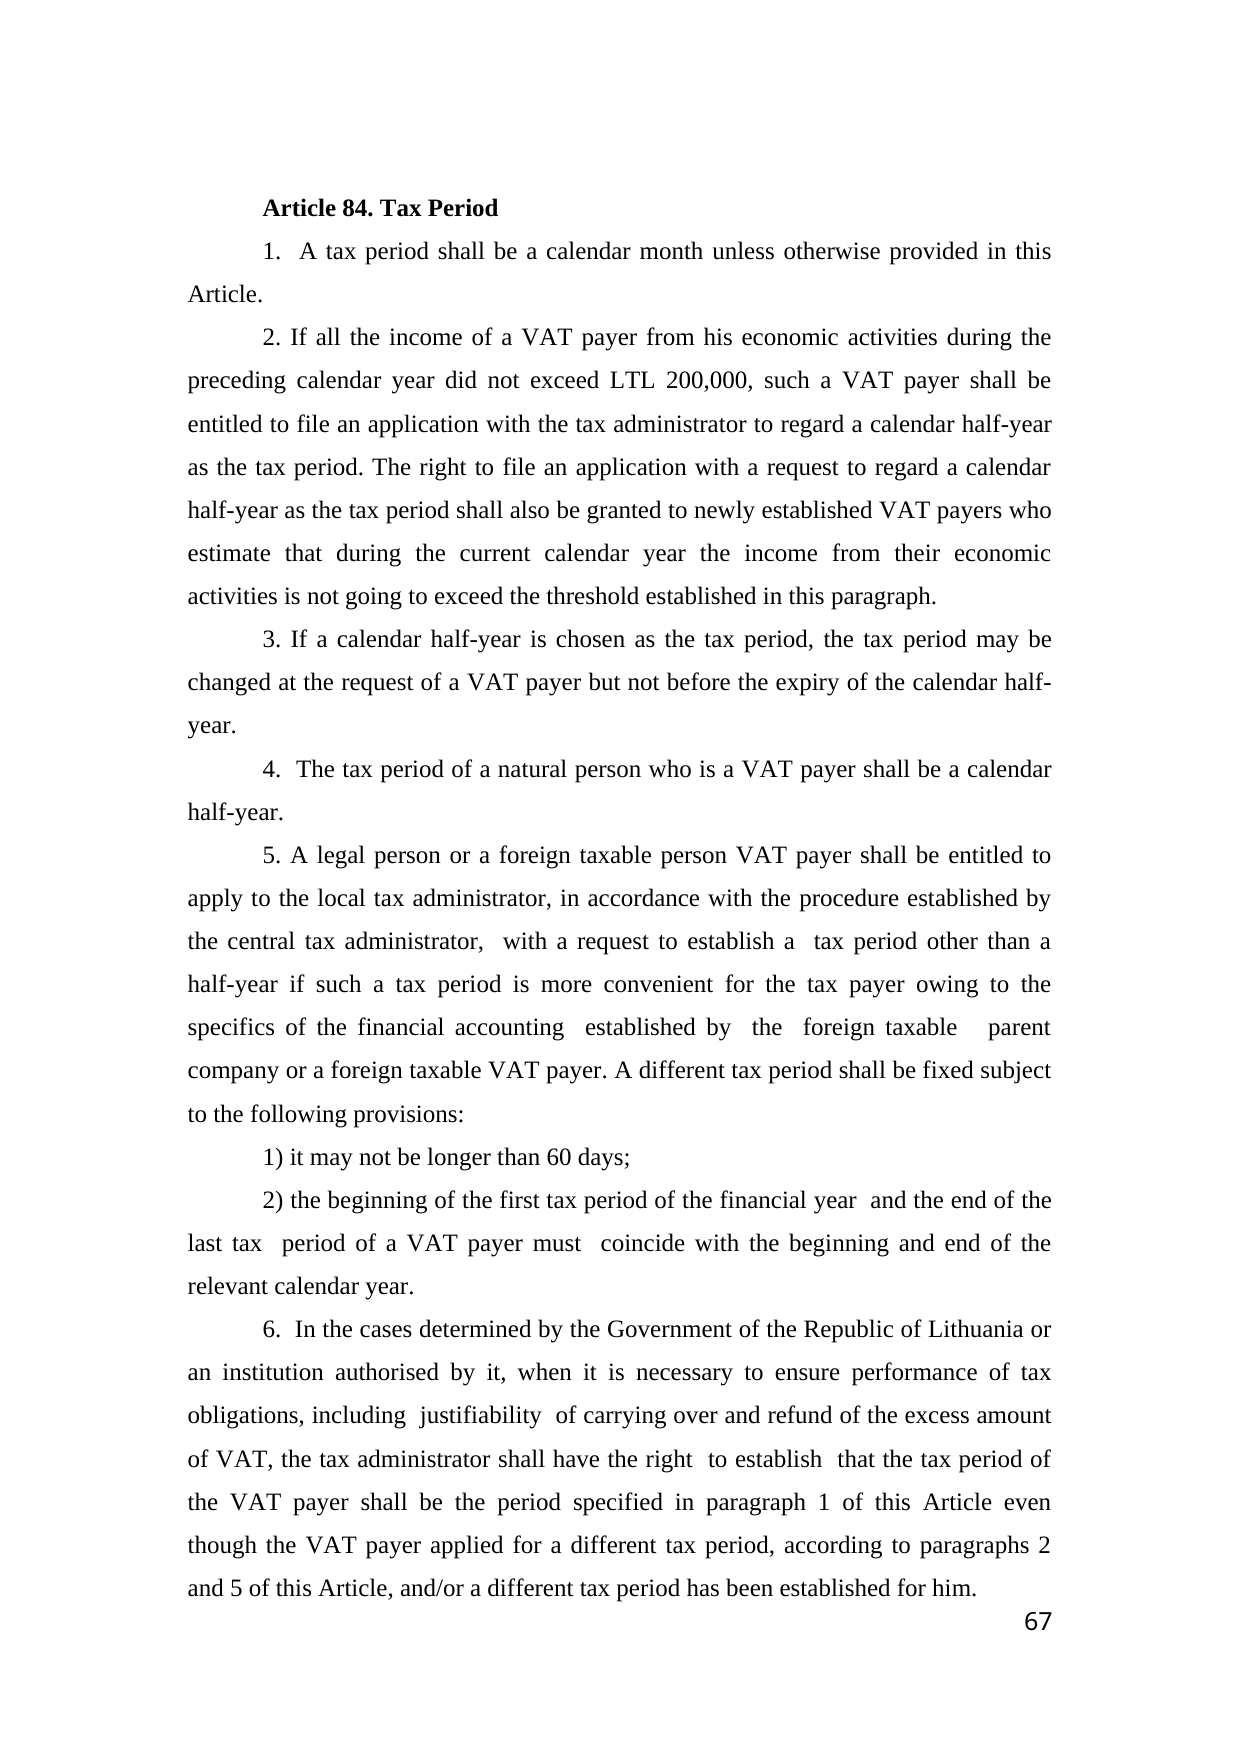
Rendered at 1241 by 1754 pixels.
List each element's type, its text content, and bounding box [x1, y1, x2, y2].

text 5. A legal person or a foreign taxable person VAT payer shall be entitled to apply to the local tax administrator, in accordance with the procedure established by the central tax administrator, with a request to establish a tax period other than a half-year if such a tax period is more convenient for the tax payer owing to the specifics of the financial accounting established by the foreign taxable parent company or a foreign taxable VAT payer. A different tax period shall be fixed subject to the following provisions: [187, 840, 1053, 1127]
text 6. In the cases determined by the Government of the Republic of Lithuania or an institution authorised by it, when it is necessary to ensure performance of tax obligations, including justifiability of carrying over and refund of the excess amount of VAT, the tax administrator shall have the right to establish that the tax period of the VAT payer shall be the period specified in paragraph 1 of this Article even though the VAT payer applied for a different tax period, according to paragraphs 2 and 5 of this Article, and/or a different tax period has been established for him. [187, 1314, 1053, 1602]
text 1) it may not be longer than 60 days; [187, 1142, 1053, 1171]
text Article 84. Tax Period [187, 193, 1053, 222]
text 2) the beginning of the first tax period of the financial year and the end of the last tax period of a VAT payer must coincide with the beginning and end of the relevant calendar year. [187, 1185, 1053, 1300]
text 1. A tax period shall be a calendar month unless otherwise provided in this Article. [187, 236, 1053, 308]
text 4. The tax period of a natural person who is a VAT payer shall be a calendar half-year. [187, 754, 1053, 826]
text 2. If all the income of a VAT payer from his economic activities during the preceding calendar year did not exceed LTL 200,000, such a VAT payer shall be entitled to file an application with the tax administrator to regard a calendar half-year as the tax period. The right to file an application with a request to regard a calendar half-year as the tax period shall also be granted to newly established VAT payers who estimate that during the current calendar year the income from their economic activities is not going to exceed the threshold established in this paragraph. [187, 322, 1053, 610]
text 3. If a calendar half-year is chosen as the tax period, the tax period may be changed at the request of a VAT payer but not before the expiry of the calendar half- year. [187, 624, 1053, 739]
